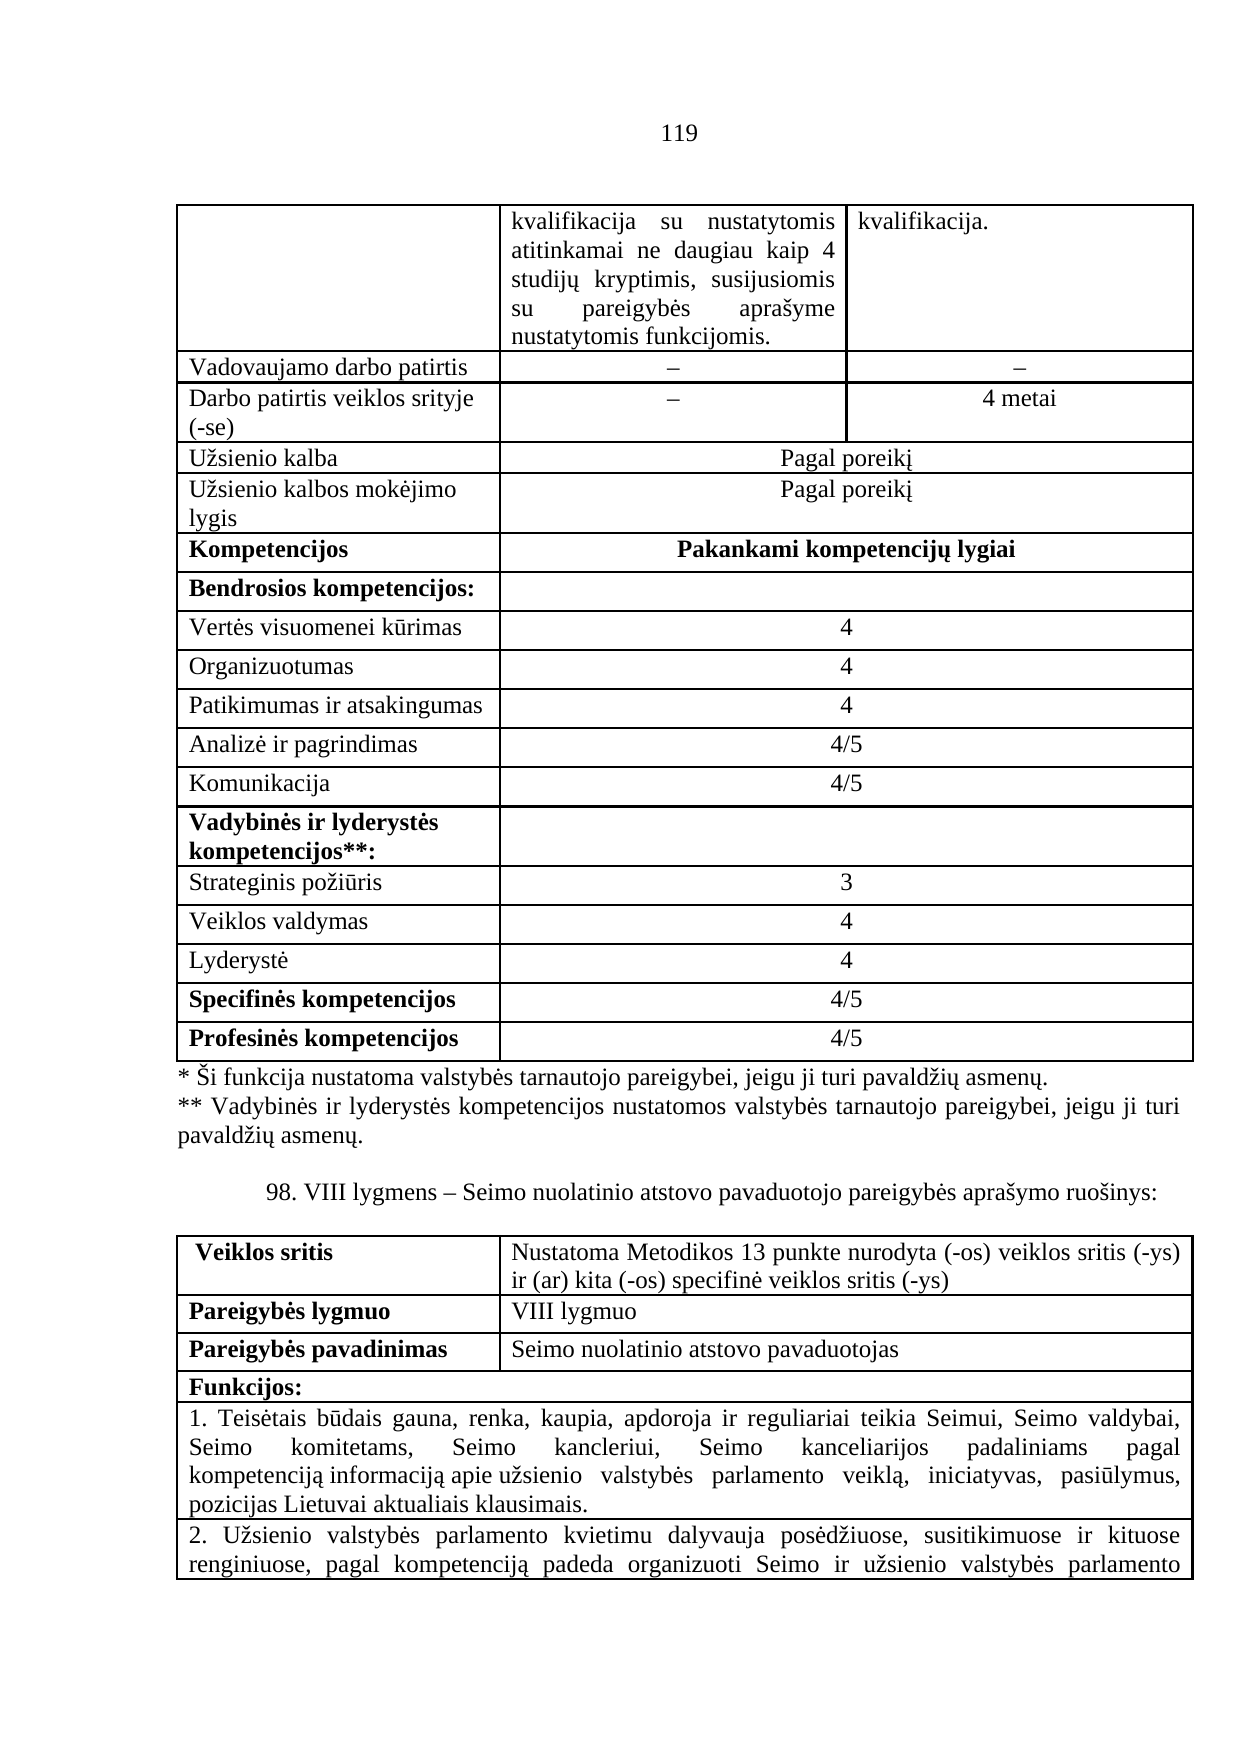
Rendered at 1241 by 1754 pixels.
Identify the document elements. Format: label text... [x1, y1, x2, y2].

table_cell Analizė ir pagrindimas [178, 729, 499, 766]
table_cell Lyderystė [178, 945, 499, 982]
text * Ši funkcija nustatoma valstybės tarnautojo pareigybei, jeigu ji turi pavaldžių asmenų. [177, 1062, 1181, 1091]
table_cell 2. Užsienio valstybės parlamento kvietimu dalyvauja posėdžiuose, susitikimuose ir kituose renginiuose, pagal kompetenciją padeda organizuoti Seimo ir užsienio valstybės parlamento [178, 1520, 1191, 1578]
table_cell 4 [501, 612, 1192, 649]
table_cell Pakankami kompetencijų lygiai [501, 534, 1192, 571]
table_cell 3 [501, 867, 1192, 904]
table_cell [501, 573, 1192, 610]
table_cell Specifinės kompetencijos [178, 984, 499, 1021]
table_cell 4 [501, 945, 1192, 982]
table_cell Vertės visuomenei kūrimas [178, 612, 499, 649]
table_cell Seimo nuolatinio atstovo pavaduotojas [501, 1334, 1191, 1370]
table_cell Profesinės kompetencijos [178, 1023, 499, 1060]
text ** Vadybinės ir lyderystės kompetencijos nustatomos valstybės tarnautojo pareigybei, jeigu ji turi pavaldžių asmenų. [177, 1091, 1181, 1148]
table_cell Veiklos valdymas [178, 906, 499, 943]
table_cell Strateginis požiūris [178, 867, 499, 904]
table_cell Pagal poreikį [501, 474, 1192, 532]
table_cell Pareigybės pavadinimas [178, 1334, 499, 1370]
table_cell Vadybinės ir lyderystės kompetencijos**: [178, 808, 499, 865]
table_cell Organizuotumas [178, 651, 499, 688]
table_cell – [848, 352, 1192, 381]
table_cell 4/5 [501, 984, 1192, 1021]
table_cell [178, 206, 499, 350]
table_cell Kompetencijos [178, 534, 499, 571]
table_cell Užsienio kalbos mokėjimo lygis [178, 474, 499, 532]
table_cell 4/5 [501, 768, 1192, 805]
table_cell – [501, 384, 845, 441]
table_header Veiklos sritis [178, 1237, 499, 1294]
table_cell 4 [501, 651, 1192, 688]
table_cell 4/5 [501, 1023, 1192, 1060]
table_cell kvalifikacija su nustatytomis atitinkamai ne daugiau kaip 4 studijų kryptimis, susijusiomis su pareigybės aprašyme nustatytomis funkcijomis. [501, 206, 845, 350]
table_cell kvalifikacija. [848, 206, 1192, 350]
table_cell 4 metai [848, 384, 1192, 441]
table_cell Pagal poreikį [501, 443, 1192, 472]
table_cell Pareigybės lygmuo [178, 1296, 499, 1332]
table_cell Užsienio kalba [178, 443, 499, 472]
table_cell Vadovaujamo darbo patirtis [178, 352, 499, 381]
text 98. VIII lygmens – Seimo nuolatinio atstovo pavaduotojo pareigybės aprašymo ruošinys: [177, 1177, 1181, 1206]
table_cell 4 [501, 690, 1192, 727]
table_cell Bendrosios kompetencijos: [178, 573, 499, 610]
table_cell 1. Teisėtais būdais gauna, renka, kaupia, apdoroja ir reguliariai teikia Seimui, Seimo valdybai, Seimo komitetams, Seimo kancleriui, Seimo kanceliarijos padaliniams pagal kompetenciją informaciją apie užsienio valstybės parlamento veiklą, iniciatyvas, pasiūlymus, pozicijas Lietuvai aktualiais klausimais. [178, 1403, 1191, 1518]
table_cell 4 [501, 906, 1192, 943]
table_cell Komunikacija [178, 768, 499, 805]
table_cell 4/5 [501, 729, 1192, 766]
table_cell – [501, 352, 845, 381]
table_header Nustatoma Metodikos 13 punkte nurodyta (-os) veiklos sritis (-ys) ir (ar) kita (-os) specifinė veiklos sritis (-ys) [501, 1237, 1191, 1294]
table_cell Funkcijos: [178, 1372, 1191, 1401]
table_cell Darbo patirtis veiklos srityje (-se) [178, 384, 499, 441]
table_cell Patikimumas ir atsakingumas [178, 690, 499, 727]
table_cell VIII lygmuo [501, 1296, 1191, 1332]
table_cell [501, 808, 1192, 865]
